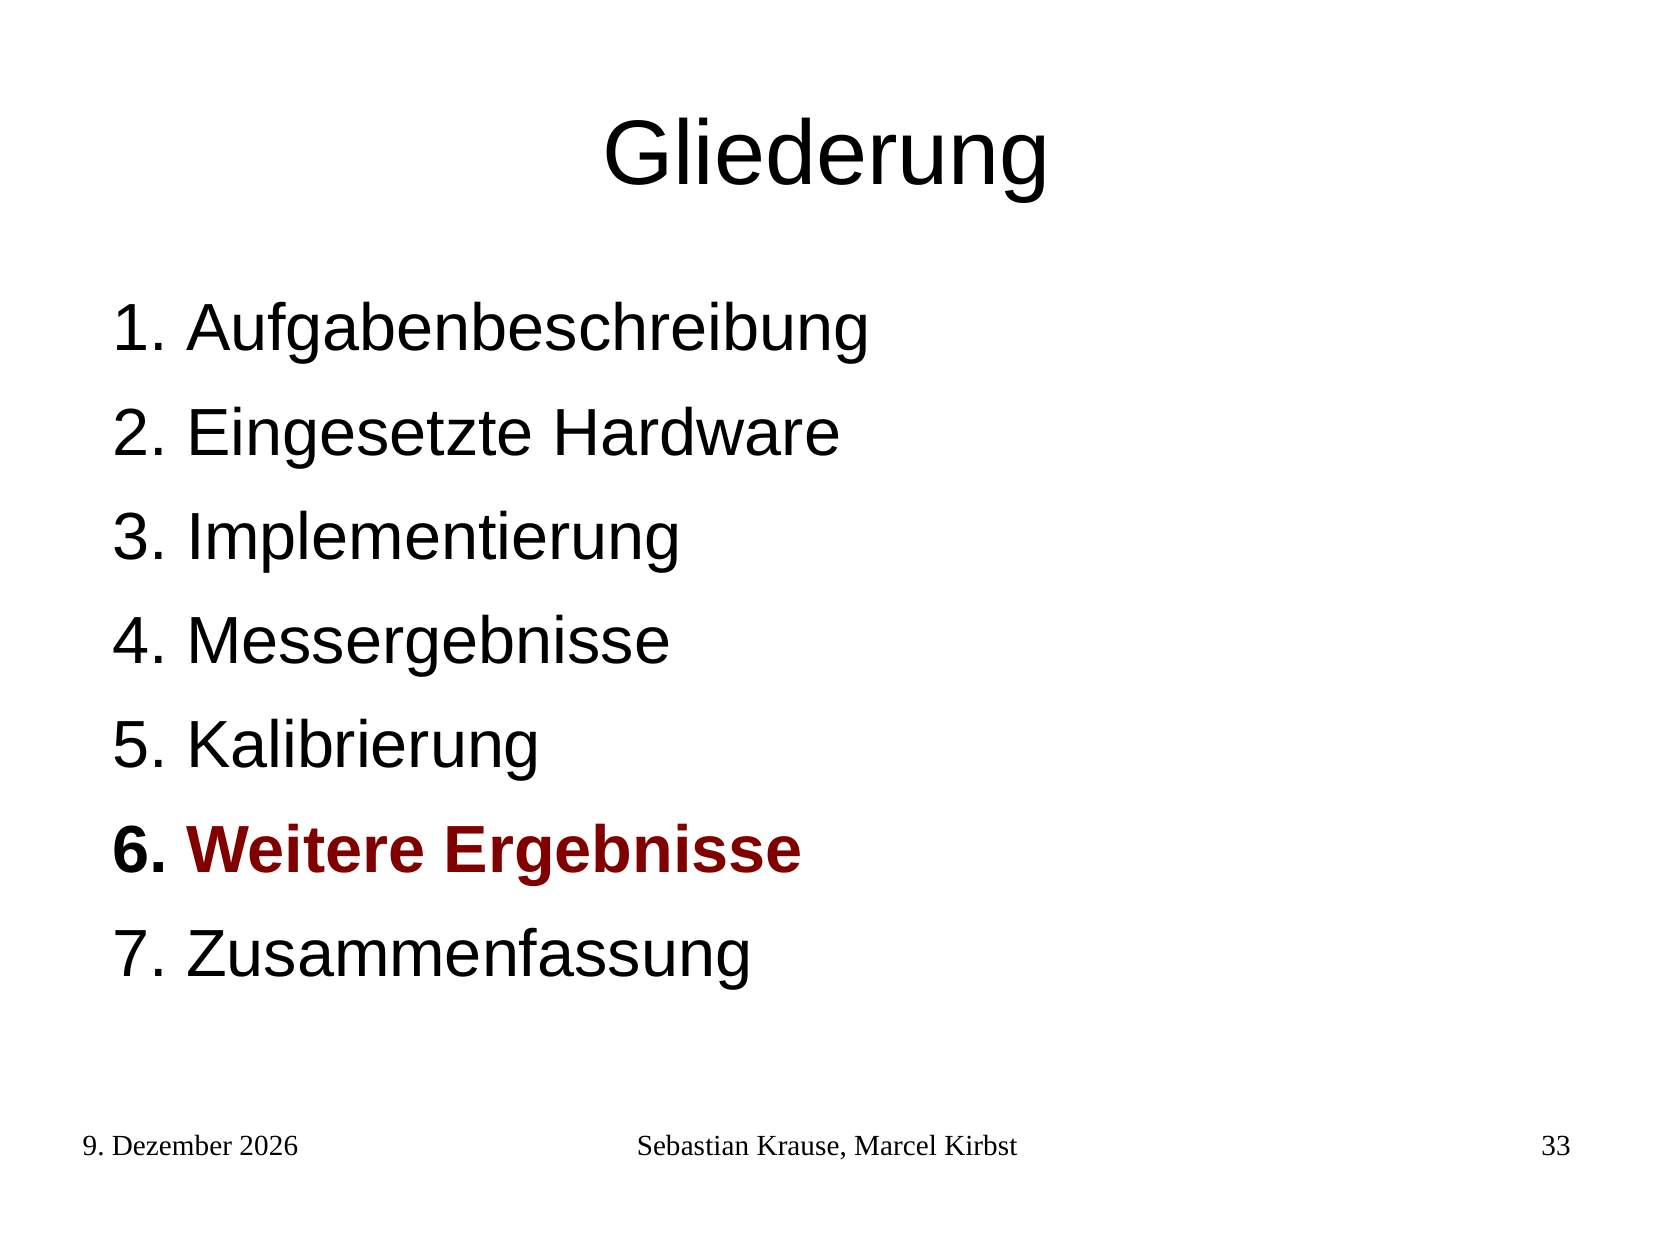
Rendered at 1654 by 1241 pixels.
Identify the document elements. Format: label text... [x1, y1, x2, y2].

list Aufgabenbeschreibung Eingesetzte Hardware Implementierung Messergebnisse Kalibrierung Weitere Ergebnisse Zusammenfassung [82, 290, 1538, 1010]
title Gliederung [82, 49, 1571, 257]
